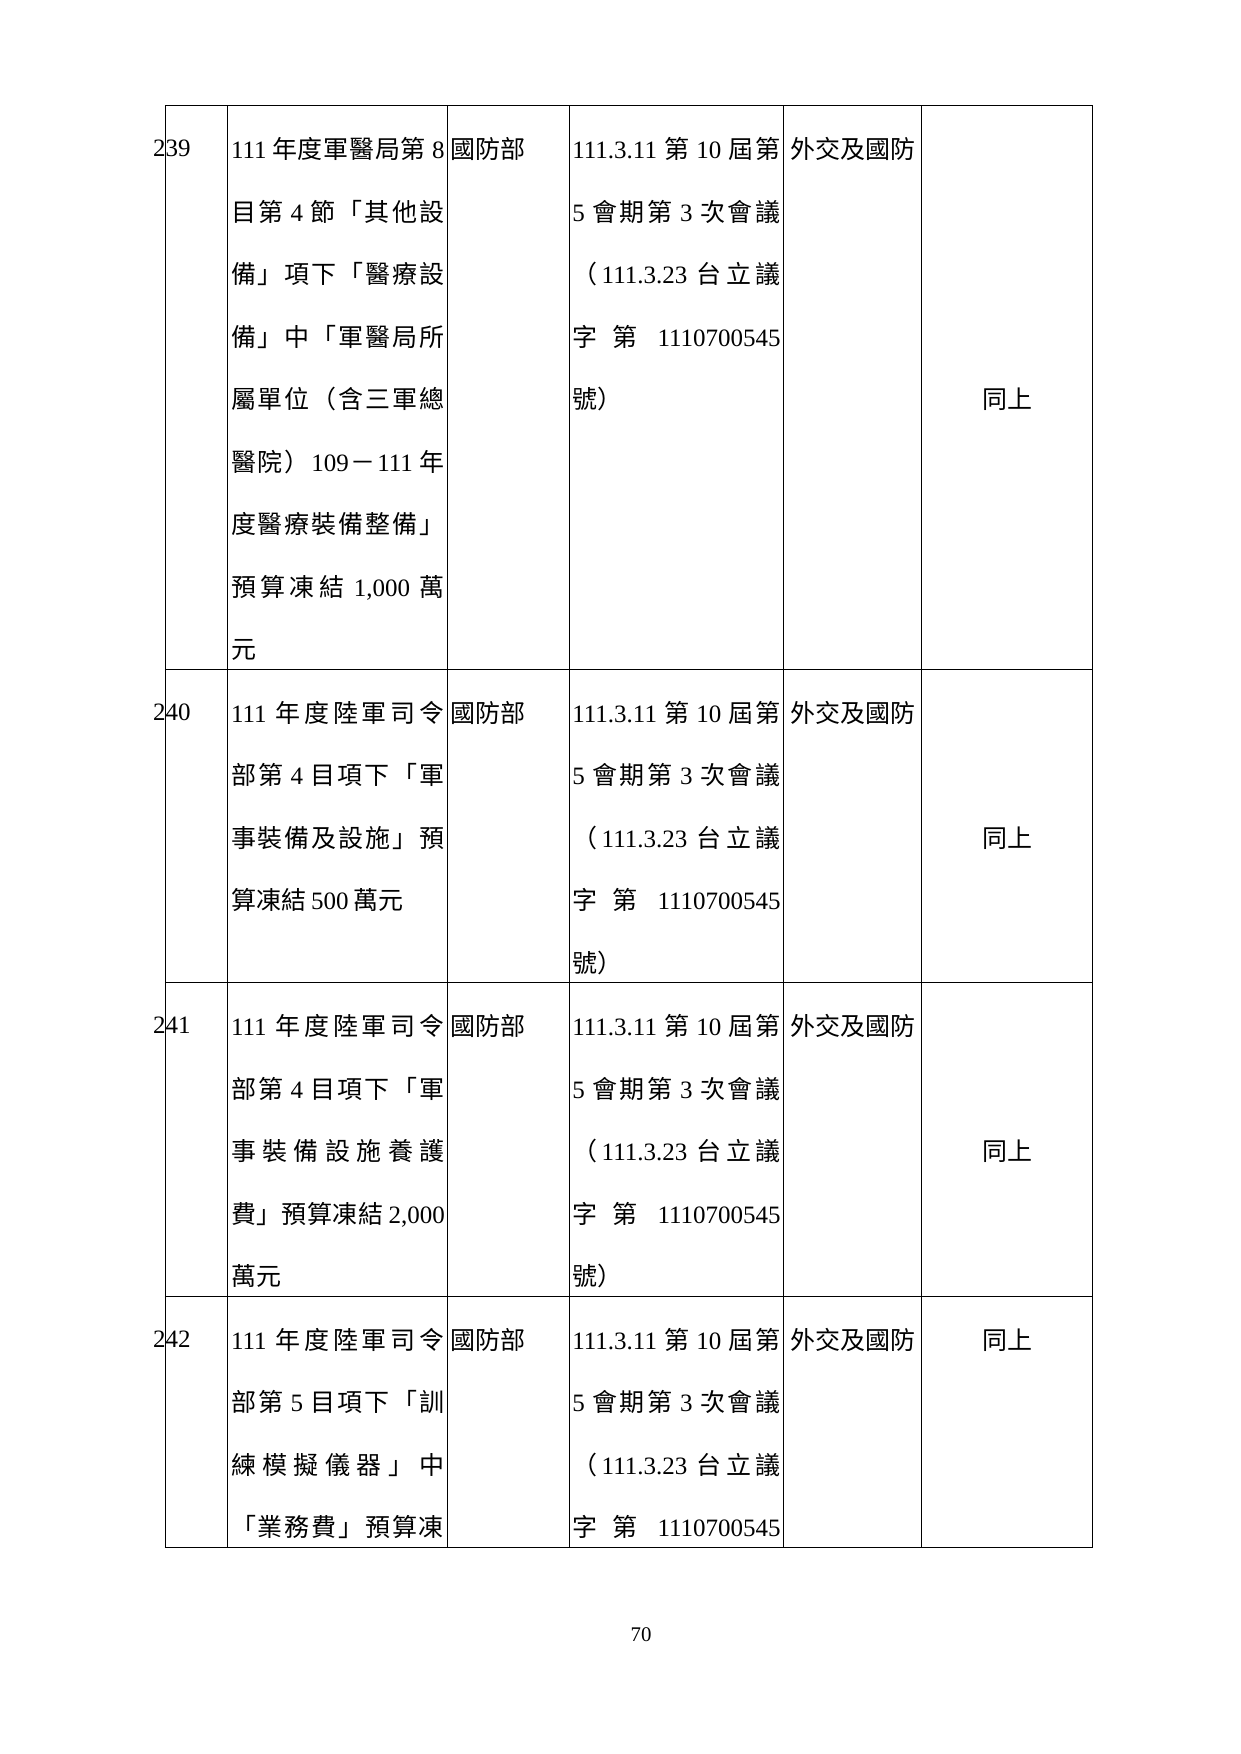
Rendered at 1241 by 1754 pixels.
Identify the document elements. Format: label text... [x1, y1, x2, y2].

table_cell 111.3.11第10屆第5會期第3次會議（111.3.23台立議字第1110700545號） [570, 983, 783, 1296]
table_cell 111.3.11第10屆第5會期第3次會議（111.3.23台立議字第1110700545 [570, 1297, 783, 1547]
table_cell 國防部 [448, 983, 569, 1296]
table_cell 國防部 [448, 1297, 569, 1547]
table_cell 111年度陸軍司令部第5目項下「訓練模擬儀器」中「業務費」預算凍 [228, 1297, 447, 1547]
table_cell 外交及國防 [784, 670, 921, 982]
table_cell 外交及國防 [784, 1297, 921, 1547]
table_cell 同上 [922, 1297, 1092, 1547]
table_cell 國防部 [448, 670, 569, 982]
table_cell 國防部 [448, 106, 569, 669]
table_cell [166, 983, 227, 1296]
table_cell 同上 [922, 670, 1092, 982]
table_cell [166, 106, 227, 669]
table_cell [166, 670, 227, 982]
table_cell 同上 [922, 106, 1092, 669]
table_cell [166, 1297, 227, 1547]
table_cell 同上 [922, 983, 1092, 1296]
table_cell 外交及國防 [784, 983, 921, 1296]
table_cell 111年度陸軍司令部第4目項下「軍事裝備及設施」預算凍結500萬元 [228, 670, 447, 982]
table_cell 111年度陸軍司令部第4目項下「軍事裝備設施養護費」預算凍結2,000萬元 [228, 983, 447, 1296]
table_cell 111年度軍醫局第8目第4節「其他設備」項下「醫療設備」中「軍醫局所屬單位（含三軍總醫院）109－111年度醫療裝備整備」預算凍結1,000萬元 [228, 106, 447, 669]
table_cell 111.3.11第10屆第5會期第3次會議（111.3.23台立議字第1110700545號） [570, 106, 783, 669]
table_cell 111.3.11第10屆第5會期第3次會議（111.3.23台立議字第1110700545號） [570, 670, 783, 982]
table_cell 外交及國防 [784, 106, 921, 669]
